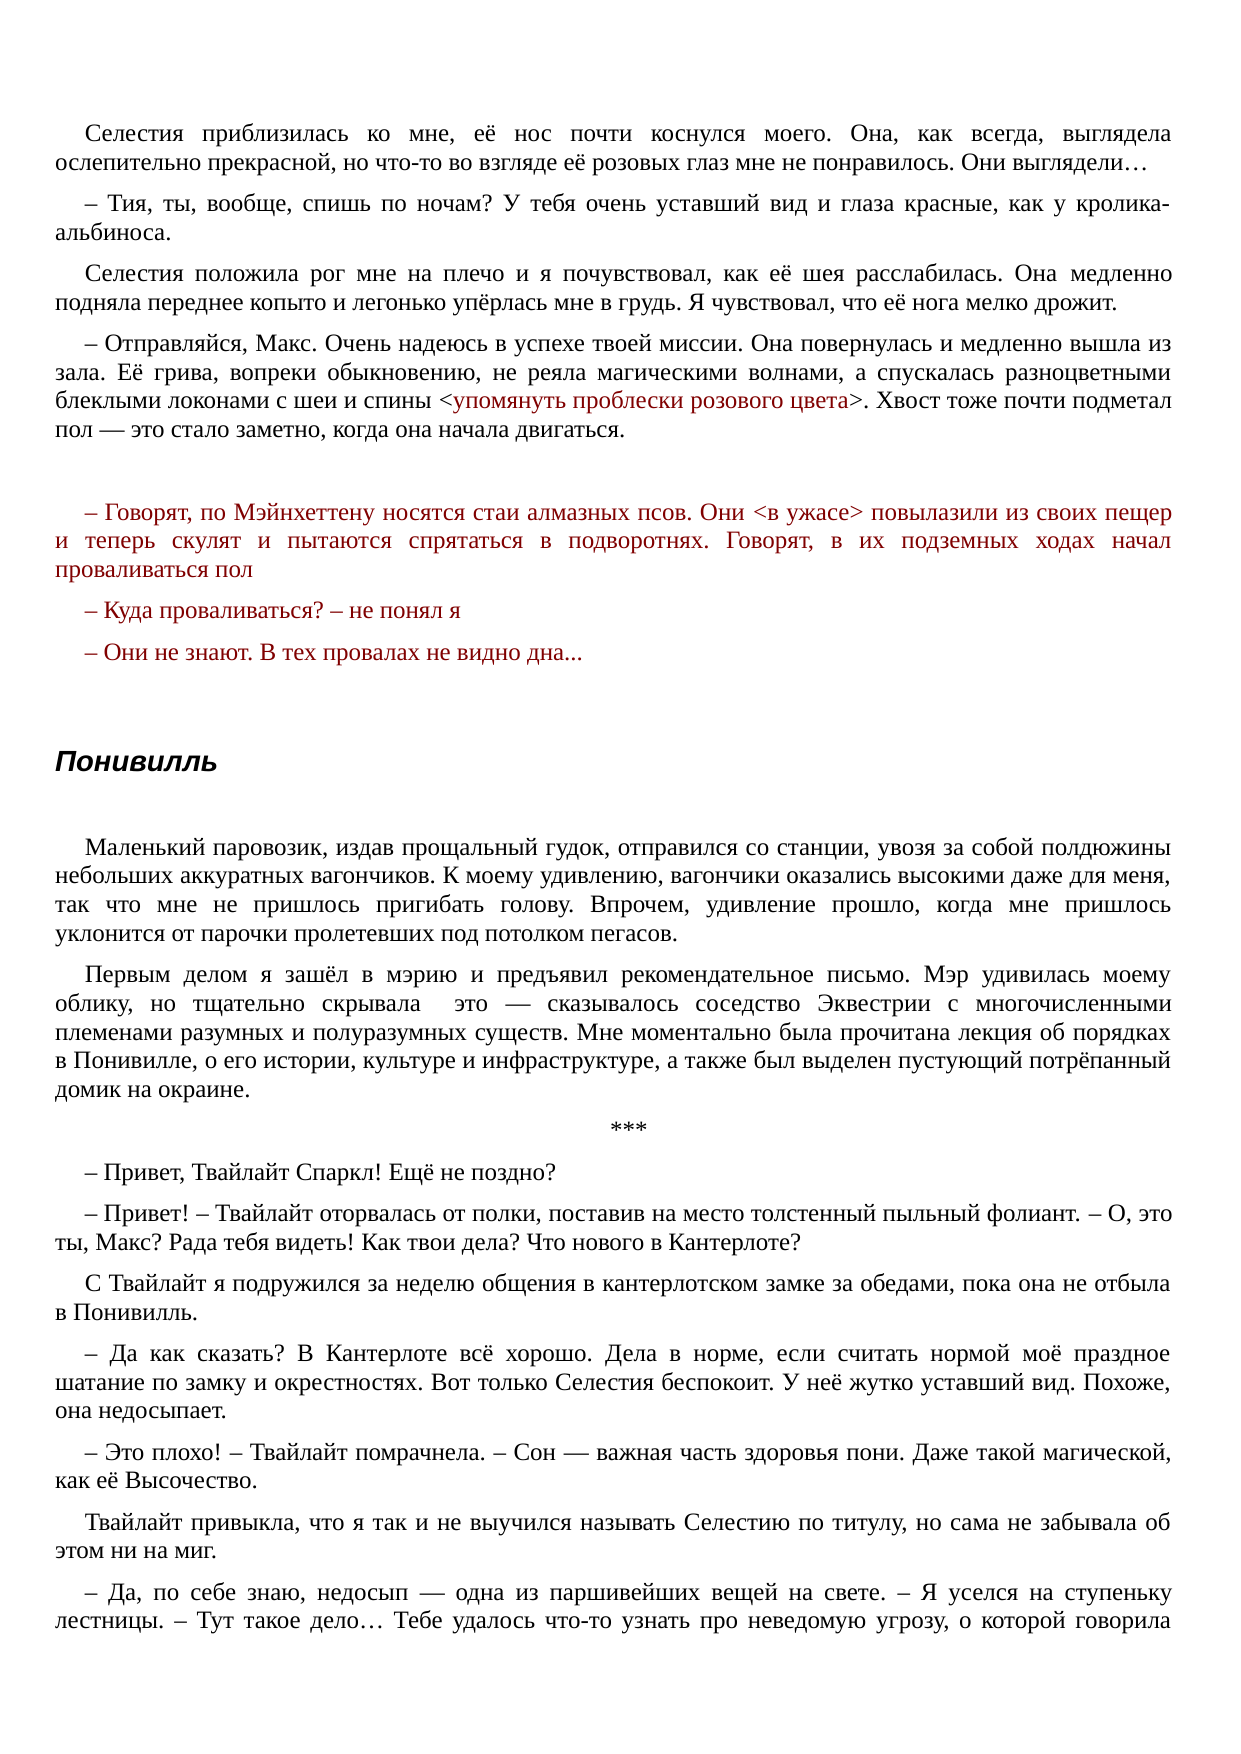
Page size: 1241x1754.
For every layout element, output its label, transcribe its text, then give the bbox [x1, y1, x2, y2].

text – Куда проваливаться? – не понял я [55, 596, 1172, 624]
text Твайлайт привыкла, что я так и не выучился называть Селестию по титулу, но сама не забывала об этом ни на миг. [55, 1507, 1172, 1564]
text – Привет! – Твайлайт оторвалась от полки, поставив на место толстенный пыльный фолиант. – О, это ты, Макс? Рада тебя видеть! Как твои дела? Что нового в Кантерлоте? [55, 1198, 1172, 1255]
text – Да, по себе знаю, недосып — одна из паршивейших вещей на свете. – Я уселся на ступеньку лестницы. – Тут такое дело… Тебе удалось что-то узнать про неведомую угрозу, о которой говорила [55, 1577, 1172, 1634]
text – Говорят, по Мэйнхеттену носятся стаи алмазных псов. Они <в ужасе> повылазили из своих пещер и теперь скулят и пытаются спрятаться в подворотнях. Говорят, в их подземных ходах начал проваливаться пол [55, 497, 1172, 583]
text – Это плохо! – Твайлайт помрачнела. – Сон — важная часть здоровья пони. Даже такой магической, как её Высочество. [55, 1437, 1172, 1494]
text – Тия, ты, вообще, спишь по ночам? У тебя очень уставший вид и глаза красные, как у кролика-альбиноса. [55, 188, 1172, 246]
text – Отправляйся, Макс. Очень надеюсь в успехе твоей миссии. Она повернулась и медленно вышла из зала. Её грива, вопреки обыкновению, не реяла магическими волнами, а спускалась разноцветными блеклыми локонами с шеи и спины <упомянуть проблески розового цвета>. Хвост тоже почти подметал пол — это стало заметно, когда она начала двигаться. [55, 328, 1172, 443]
text – Привет, Твайлайт Спаркл! Ещё не поздно? [55, 1157, 1172, 1185]
text – Да как сказать? В Кантерлоте всё хорошо. Дела в норме, если считать нормой моё праздное шатание по замку и окрестностях. Вот только Селестия беспокоит. У неё жутко уставший вид. Похоже, она недосыпает. [55, 1338, 1172, 1424]
text Селестия положила рог мне на плечо и я почувствовал, как её шея расслабилась. Она медленно подняла переднее копыто и легонько упёрлась мне в грудь. Я чувствовал, что её нога мелко дрожит. [55, 258, 1172, 316]
subtitle Понивилль [55, 744, 1172, 778]
text С Твайлайт я подружился за неделю общения в кантерлотском замке за обедами, пока она не отбыла в Понивилль. [55, 1268, 1172, 1325]
text Селестия приблизилась ко мне, её нос почти коснулся моего. Она, как всегда, выглядела ослепительно прекрасной, но что-то во взгляде её розовых глаз мне не понравилось. Они выглядели… [55, 118, 1172, 176]
text *** [55, 1115, 1172, 1144]
text Первым делом я зашёл в мэрию и предъявил рекомендательное письмо. Мэр удивилась моему облику, но тщательно скрывала это — сказывалось соседство Эквестрии с многочисленными племенами разумных и полуразумных существ. Мне моментально была прочитана лекция об порядках в Понивилле, о его истории, культуре и инфраструктуре, а также был выделен пустующий потрёпанный домик на окраине. [55, 959, 1172, 1103]
text – Они не знают. В тех провалах не видно дна... [55, 637, 1172, 666]
text Маленький паровозик, издав прощальный гудок, отправился со станции, увозя за собой полдюжины небольших аккуратных вагончиков. К моему удивлению, вагончики оказались высокими даже для меня, так что мне не пришлось пригибать голову. Впрочем, удивление прошло, когда мне пришлось уклонится от парочки пролетевших под потолком пегасов. [55, 832, 1172, 947]
